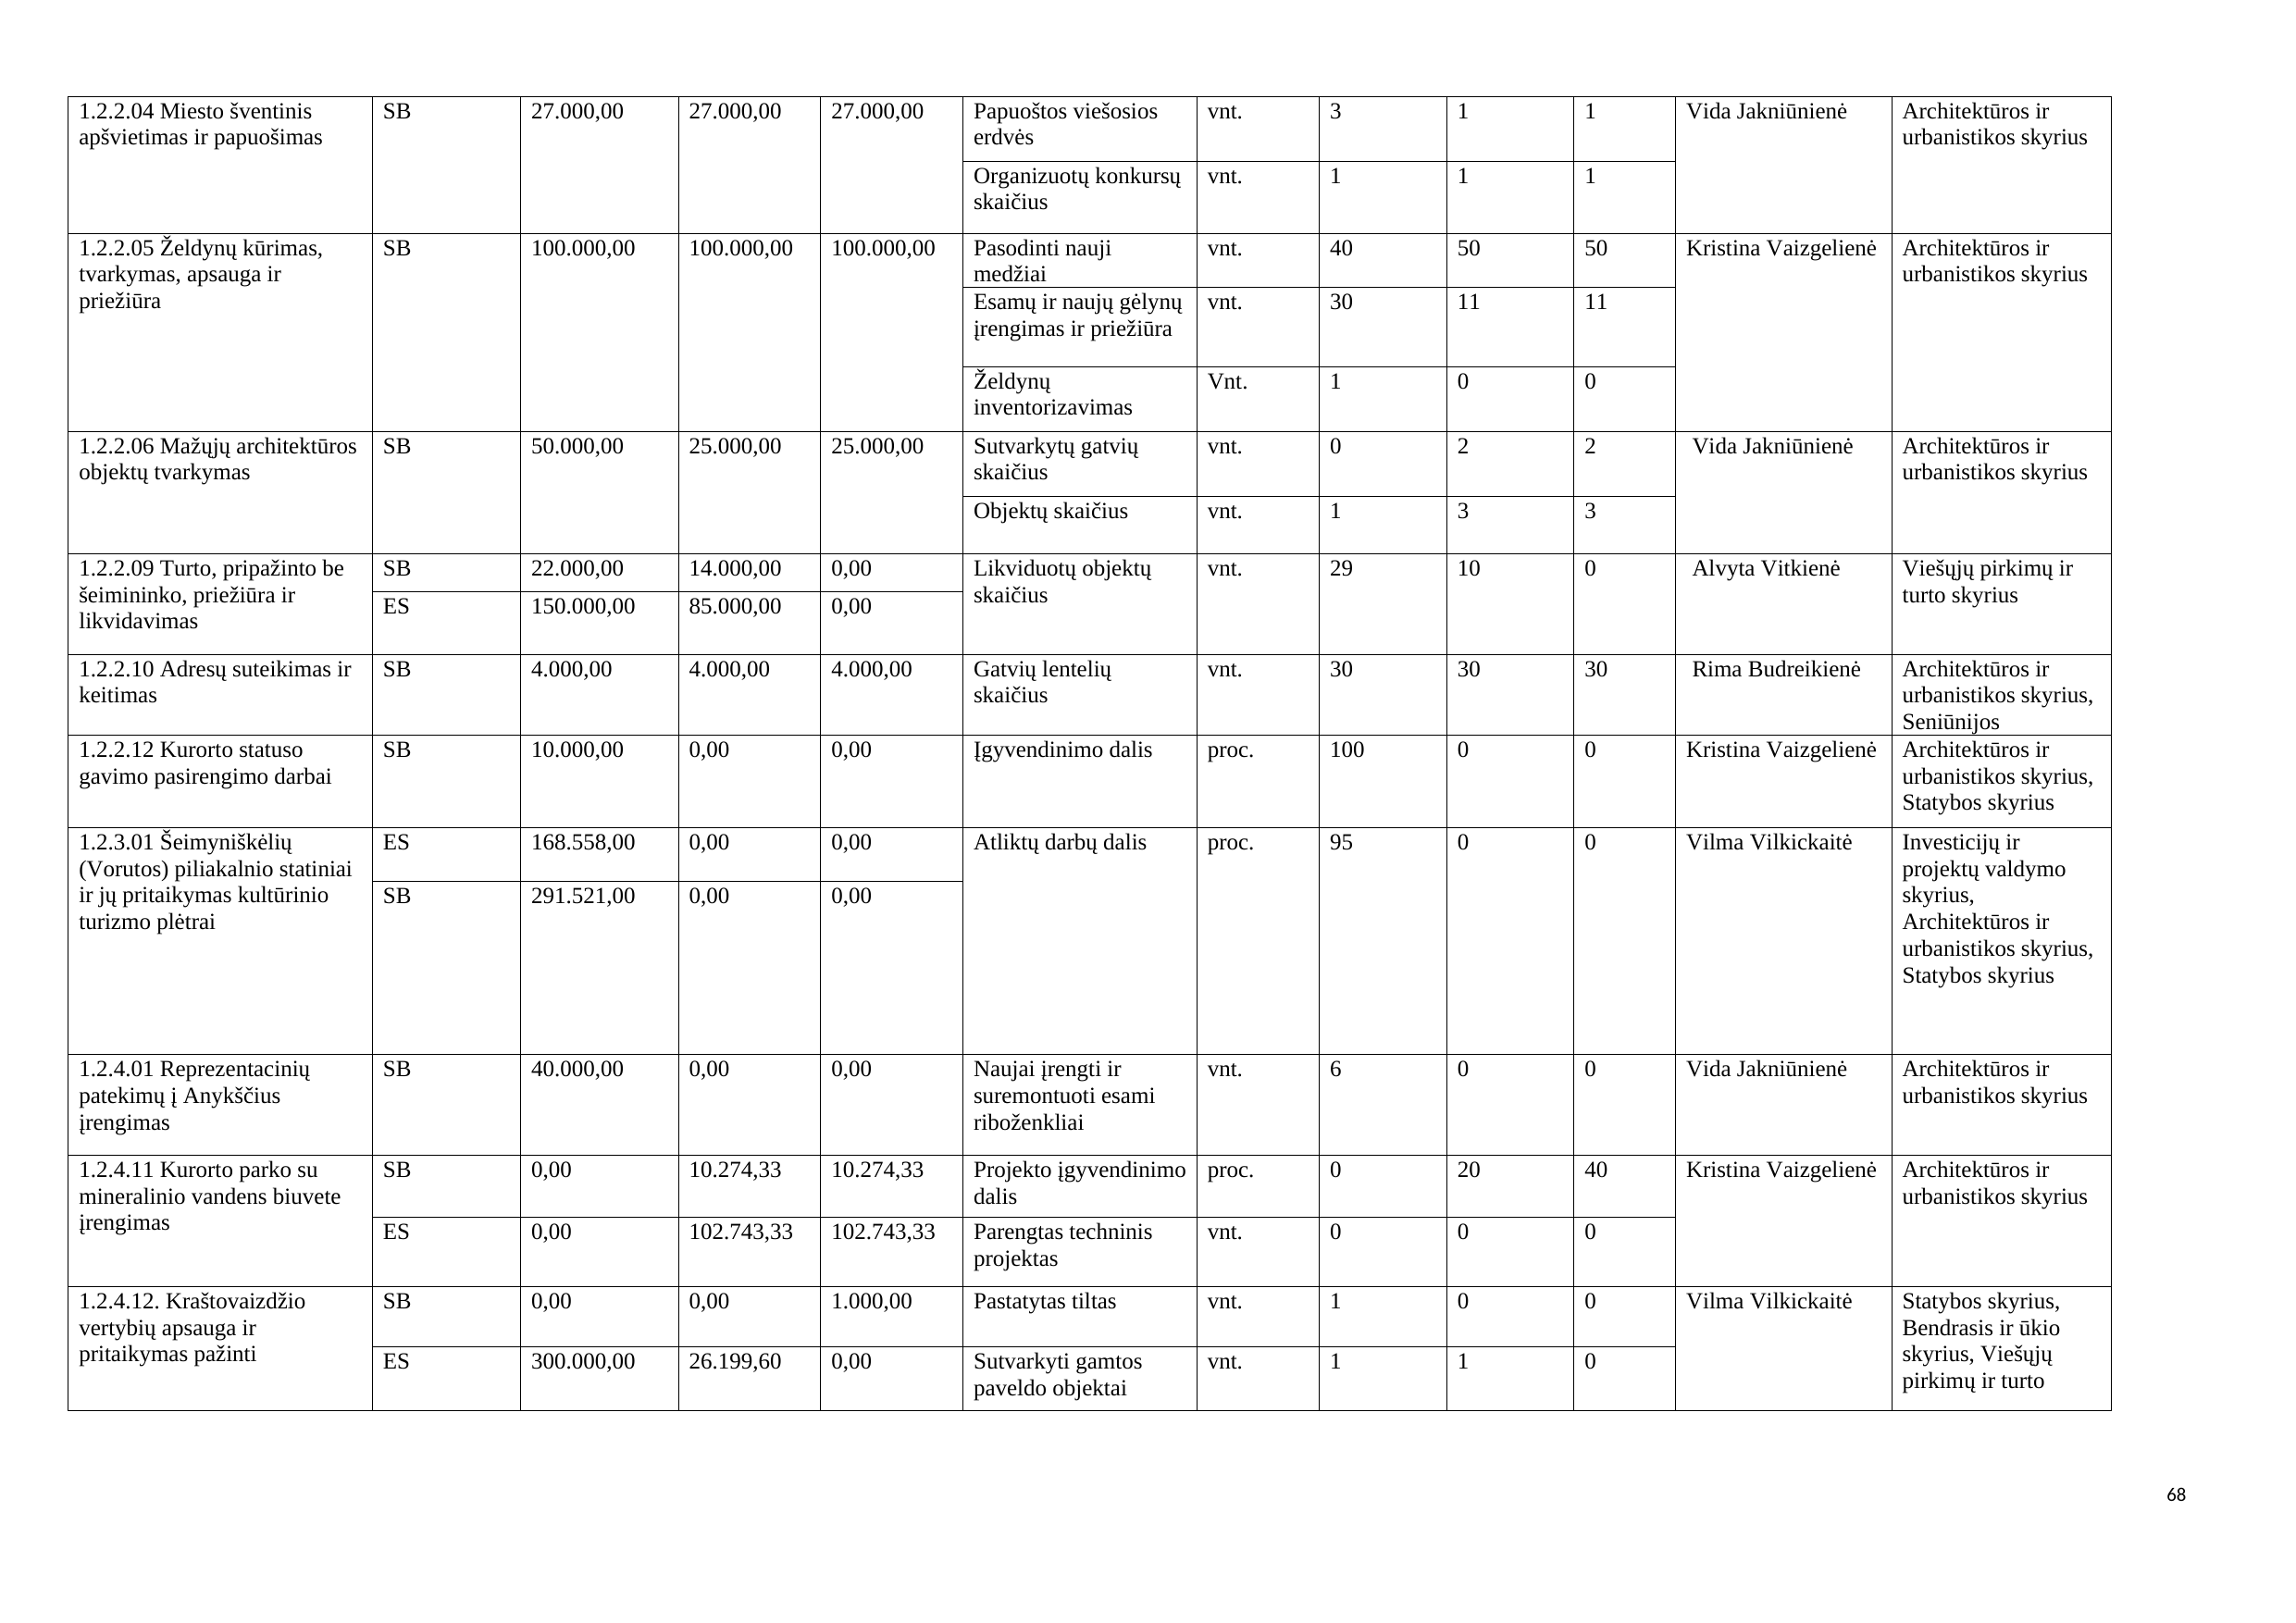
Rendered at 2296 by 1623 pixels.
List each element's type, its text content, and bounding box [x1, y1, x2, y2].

table_cell 100 [1320, 736, 1446, 827]
table_cell 102.743,33 [821, 1218, 962, 1286]
table_cell 0 [1447, 1218, 1573, 1286]
table_cell 0,00 [521, 1287, 678, 1346]
table_cell 0 [1574, 828, 1675, 1054]
table_cell Architektūros ir urbanistikos skyrius [1893, 432, 2111, 553]
table_cell 168.558,00 [521, 828, 678, 881]
table_cell 85.000,00 [679, 592, 820, 654]
table_cell 1.2.2.10 Adresų suteikimas ir keitimas [68, 655, 372, 735]
table_cell vnt. [1198, 432, 1319, 496]
table_cell 30 [1320, 288, 1446, 366]
table_cell SB [373, 655, 520, 735]
table_cell 1.2.2.05 Želdynų kūrimas, tvarkymas, apsauga ir priežiūra [68, 234, 372, 431]
table_cell Architektūros ir urbanistikos skyrius [1893, 97, 2111, 233]
table_cell 0,00 [521, 1218, 678, 1286]
table_cell 3 [1447, 497, 1573, 553]
table_cell Pastatytas tiltas [963, 1287, 1197, 1346]
table_cell SB [373, 97, 520, 233]
table_cell 27.000,00 [521, 97, 678, 233]
table_cell 0 [1574, 367, 1675, 431]
table_cell 1 [1320, 367, 1446, 431]
table_cell 0 [1574, 1055, 1675, 1155]
table_cell 30 [1447, 655, 1573, 735]
table_cell 102.743,33 [679, 1218, 820, 1286]
table_cell 0,00 [821, 1055, 962, 1155]
table_cell 0,00 [821, 554, 962, 591]
table_cell 10.274,33 [821, 1156, 962, 1217]
table_cell 1.2.3.01 Šeimyniškėlių (Vorutos) piliakalnio statiniai ir jų pritaikymas kultūrinio turizmo plėtrai [68, 828, 372, 1054]
table_cell 0,00 [821, 592, 962, 654]
table_cell 1 [1447, 97, 1573, 161]
table_cell vnt. [1198, 497, 1319, 553]
table_cell 1 [1447, 162, 1573, 233]
table_cell 95 [1320, 828, 1446, 1054]
table_cell 0 [1447, 1287, 1573, 1346]
table_cell SB [373, 1156, 520, 1217]
table_cell 14.000,00 [679, 554, 820, 591]
table_cell Vida Jakniūnienė [1676, 432, 1892, 553]
table_cell Likviduotų objektų skaičius [963, 554, 1197, 654]
table_cell vnt. [1198, 234, 1319, 287]
table_cell 0,00 [821, 1347, 962, 1410]
table_cell 0 [1574, 1347, 1675, 1410]
table_cell Architektūros ir urbanistikos skyrius, Statybos skyrius [1893, 736, 2111, 827]
table_cell 291.521,00 [521, 882, 678, 1054]
table_cell Naujai įrengti ir suremontuoti esami riboženkliai [963, 1055, 1197, 1155]
table_cell Organizuotų konkursų skaičius [963, 162, 1197, 233]
table_cell 30 [1574, 655, 1675, 735]
table_cell 0 [1447, 828, 1573, 1054]
table_cell Architektūros ir urbanistikos skyrius [1893, 1055, 2111, 1155]
table_cell Statybos skyrius, Bendrasis ir ūkio skyrius, Viešųjų pirkimų ir turto [1893, 1287, 2111, 1410]
table_cell 3 [1574, 497, 1675, 553]
table_cell 26.199,60 [679, 1347, 820, 1410]
table_cell 0 [1320, 1156, 1446, 1217]
table_cell Gatvių lentelių skaičius [963, 655, 1197, 735]
table_cell 3 [1320, 97, 1446, 161]
table_cell Parengtas techninis projektas [963, 1218, 1197, 1286]
table_cell Sutvarkyti gamtos paveldo objektai [963, 1347, 1197, 1410]
table_cell 0,00 [521, 1156, 678, 1217]
table_cell Atliktų darbų dalis [963, 828, 1197, 1054]
table_cell 10 [1447, 554, 1573, 654]
table_cell 4.000,00 [821, 655, 962, 735]
table_cell ES [373, 1218, 520, 1286]
table_cell 100.000,00 [821, 234, 962, 431]
table_cell Vilma Vilkickaitė [1676, 828, 1892, 1054]
table_cell 1.2.4.12. Kraštovaizdžio vertybių apsauga ir pritaikymas pažinti [68, 1287, 372, 1410]
table_cell proc. [1198, 736, 1319, 827]
table_cell Vilma Vilkickaitė [1676, 1287, 1892, 1410]
table_cell 50 [1574, 234, 1675, 287]
table_cell 6 [1320, 1055, 1446, 1155]
table_cell 0 [1574, 1218, 1675, 1286]
table_cell 0 [1447, 367, 1573, 431]
table_cell 50 [1447, 234, 1573, 287]
table_cell 25.000,00 [821, 432, 962, 553]
table_cell Architektūros ir urbanistikos skyrius [1893, 1156, 2111, 1286]
table_cell 1 [1574, 162, 1675, 233]
table_cell Vida Jakniūnienė [1676, 1055, 1892, 1155]
table_cell 1.2.2.12 Kurorto statuso gavimo pasirengimo darbai [68, 736, 372, 827]
table_cell 11 [1574, 288, 1675, 366]
table_cell 1.2.4.01 Reprezentacinių patekimų į Anykščius įrengimas [68, 1055, 372, 1155]
table_cell 2 [1574, 432, 1675, 496]
table_cell Papuoštos viešosios erdvės [963, 97, 1197, 161]
table_cell 1 [1574, 97, 1675, 161]
table_cell vnt. [1198, 162, 1319, 233]
table_cell 10.274,33 [679, 1156, 820, 1217]
table_cell 0,00 [679, 1055, 820, 1155]
table_cell Investicijų ir projektų valdymo skyrius, Architektūros ir urbanistikos skyrius, Statybos skyrius [1893, 828, 2111, 1054]
table_cell 0 [1320, 432, 1446, 496]
table_cell 0 [1574, 1287, 1675, 1346]
table_cell 0 [1447, 736, 1573, 827]
table_cell 0,00 [821, 882, 962, 1054]
table_cell 4.000,00 [521, 655, 678, 735]
table_cell 300.000,00 [521, 1347, 678, 1410]
table_cell vnt. [1198, 1055, 1319, 1155]
table_cell 0,00 [679, 1287, 820, 1346]
table_cell Kristina Vaizgelienė [1676, 1156, 1892, 1286]
table_cell Projekto įgyvendinimo dalis [963, 1156, 1197, 1217]
table_cell vnt. [1198, 1347, 1319, 1410]
table_cell Kristina Vaizgelienė [1676, 736, 1892, 827]
table_cell SB [373, 882, 520, 1054]
table_cell SB [373, 554, 520, 591]
table_cell SB [373, 1055, 520, 1155]
table_cell Pasodinti nauji medžiai [963, 234, 1197, 287]
table_cell Architektūros ir urbanistikos skyrius [1893, 234, 2111, 431]
table_cell 22.000,00 [521, 554, 678, 591]
table_cell Želdynų inventorizavimas [963, 367, 1197, 431]
table_cell 2 [1447, 432, 1573, 496]
table_cell 40 [1574, 1156, 1675, 1217]
table_cell vnt. [1198, 1287, 1319, 1346]
table_cell 100.000,00 [521, 234, 678, 431]
table_cell Vida Jakniūnienė [1676, 97, 1892, 233]
table_cell 4.000,00 [679, 655, 820, 735]
table_cell 0,00 [821, 736, 962, 827]
table_cell 50.000,00 [521, 432, 678, 553]
table_cell 1 [1320, 1287, 1446, 1346]
table_cell 11 [1447, 288, 1573, 366]
table_cell 1 [1320, 1347, 1446, 1410]
table_cell Kristina Vaizgelienė [1676, 234, 1892, 431]
table_cell 1.2.2.04 Miesto šventinis apšvietimas ir papuošimas [68, 97, 372, 233]
table_cell 1.2.2.09 Turto, pripažinto be šeimininko, priežiūra ir likvidavimas [68, 554, 372, 654]
table_cell 0,00 [821, 828, 962, 881]
table_cell proc. [1198, 1156, 1319, 1217]
table_cell Esamų ir naujų gėlynų įrengimas ir priežiūra [963, 288, 1197, 366]
table_cell Sutvarkytų gatvių skaičius [963, 432, 1197, 496]
table_cell SB [373, 234, 520, 431]
table_cell 1 [1320, 162, 1446, 233]
table_cell vnt. [1198, 1218, 1319, 1286]
table_cell 30 [1320, 655, 1446, 735]
table_cell Architektūros ir urbanistikos skyrius, Seniūnijos [1893, 655, 2111, 735]
table_cell ES [373, 1347, 520, 1410]
table_cell 0,00 [679, 736, 820, 827]
table_cell 29 [1320, 554, 1446, 654]
table_cell vnt. [1198, 655, 1319, 735]
table_cell 40 [1320, 234, 1446, 287]
table_cell 1.2.2.06 Mažųjų architektūros objektų tvarkymas [68, 432, 372, 553]
table_cell 25.000,00 [679, 432, 820, 553]
table_cell Viešųjų pirkimų ir turto skyrius [1893, 554, 2111, 654]
table_cell 1 [1320, 497, 1446, 553]
table_cell Rima Budreikienė [1676, 655, 1892, 735]
table_cell 0,00 [679, 828, 820, 881]
table_cell 1 [1447, 1347, 1573, 1410]
table_cell 0 [1320, 1218, 1446, 1286]
table_cell 150.000,00 [521, 592, 678, 654]
table_cell 40.000,00 [521, 1055, 678, 1155]
table_cell 0 [1574, 554, 1675, 654]
table_cell Vnt. [1198, 367, 1319, 431]
table_cell ES [373, 828, 520, 881]
table_cell vnt. [1198, 288, 1319, 366]
table_cell 0 [1574, 736, 1675, 827]
table_cell 20 [1447, 1156, 1573, 1217]
table_cell proc. [1198, 828, 1319, 1054]
table_cell 100.000,00 [679, 234, 820, 431]
table_cell Objektų skaičius [963, 497, 1197, 553]
table_cell Įgyvendinimo dalis [963, 736, 1197, 827]
table_cell Alvyta Vitkienė [1676, 554, 1892, 654]
table_cell SB [373, 432, 520, 553]
table_cell 27.000,00 [821, 97, 962, 233]
table_cell ES [373, 592, 520, 654]
table_cell SB [373, 1287, 520, 1346]
table_cell vnt. [1198, 554, 1319, 654]
table_cell SB [373, 736, 520, 827]
table_cell 0,00 [679, 882, 820, 1054]
table_cell 0 [1447, 1055, 1573, 1155]
table_cell 10.000,00 [521, 736, 678, 827]
table_cell 1.2.4.11 Kurorto parko su mineralinio vandens biuvete įrengimas [68, 1156, 372, 1286]
table_cell 1.000,00 [821, 1287, 962, 1346]
table_cell vnt. [1198, 97, 1319, 161]
table_cell 27.000,00 [679, 97, 820, 233]
